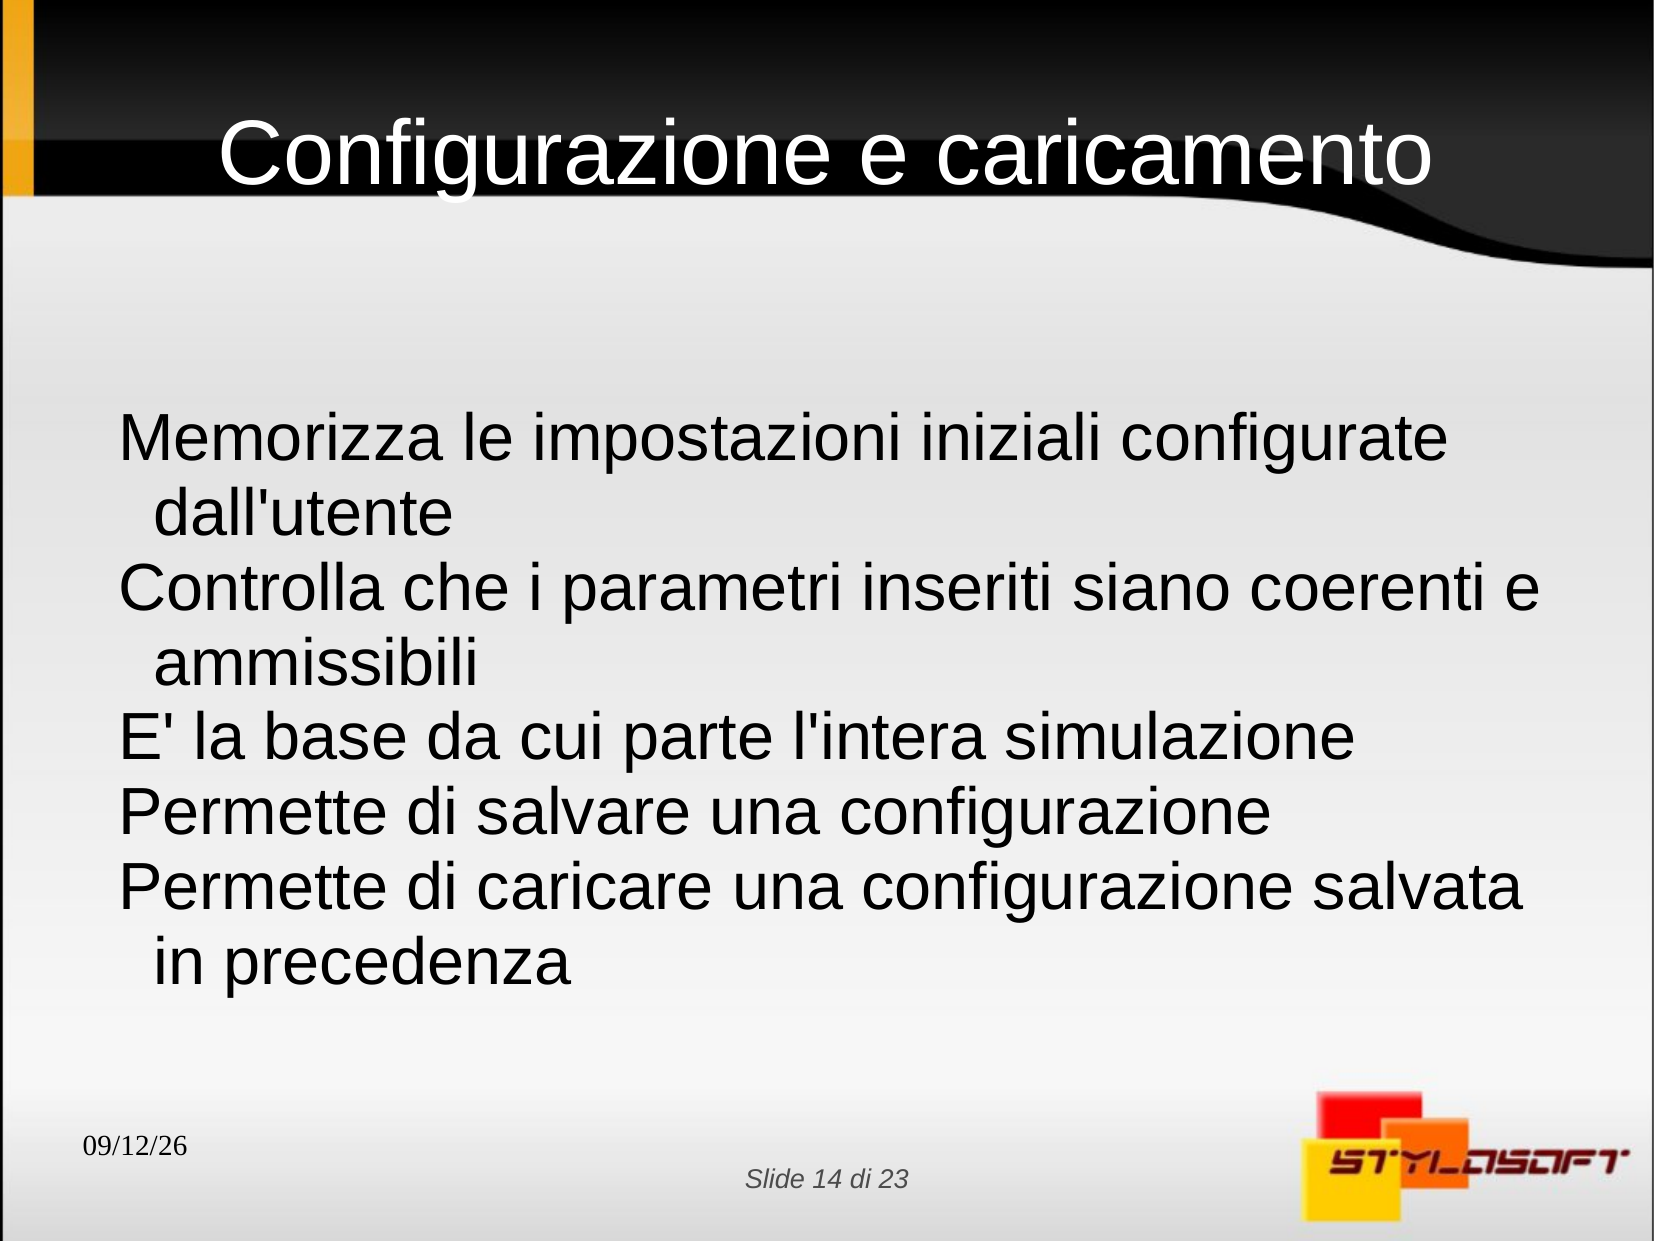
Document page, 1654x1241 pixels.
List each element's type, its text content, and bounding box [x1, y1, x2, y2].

text_box Slide <number> di 23 [0, 1156, 1654, 1241]
subtitle Memorizza le impostazioni iniziali configurate dall'utente Controlla che i parametri inseriti siano coerenti e ammissibili E' la base da cui parte l'intera simulazione Permette di salvare una configurazione Permette di caricare una configurazione salvata in precedenza [82, 297, 1571, 1102]
picture [0, 0, 1654, 1156]
title Configurazione e caricamento [82, 49, 1571, 257]
